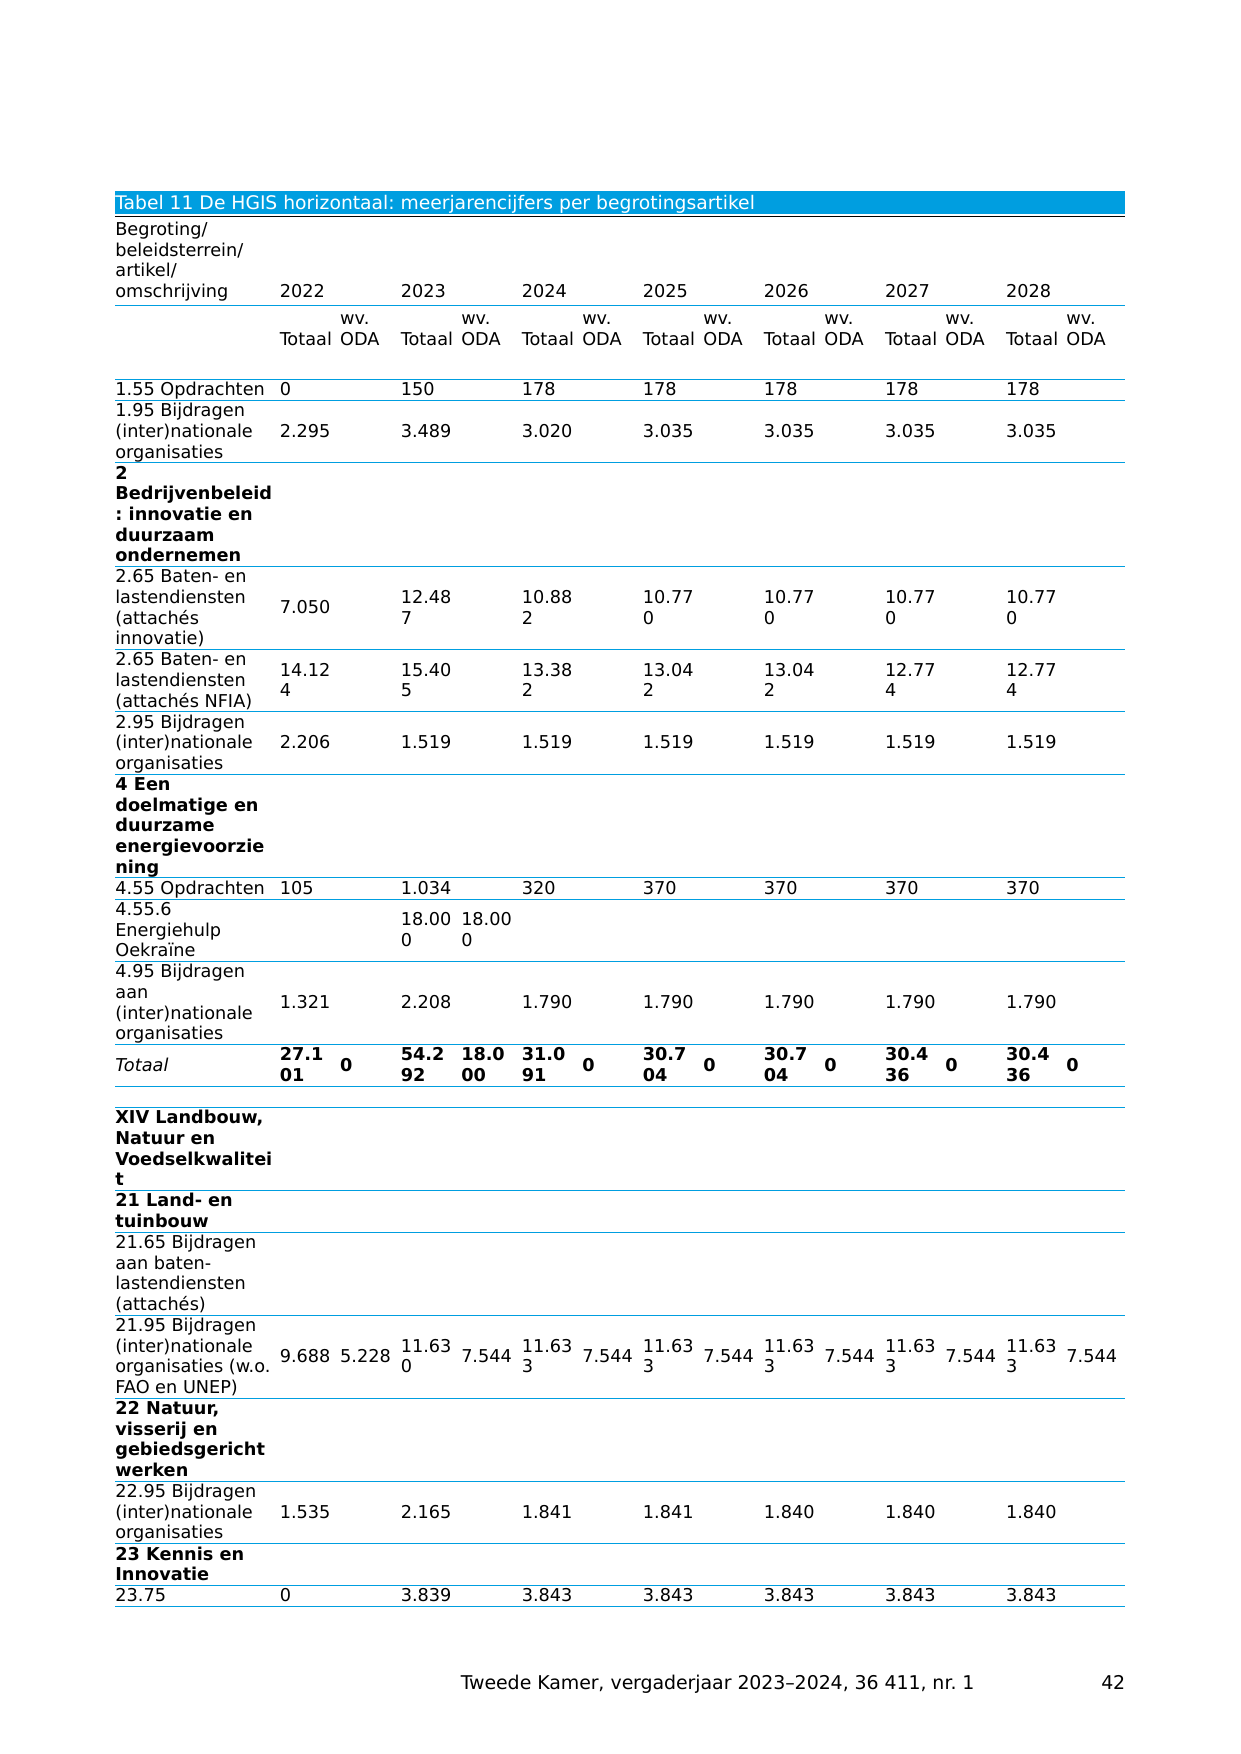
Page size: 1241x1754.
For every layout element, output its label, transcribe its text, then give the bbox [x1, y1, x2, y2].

table_cell 2.65 Baten- en lastendiensten (attachés innovatie) [115, 567, 277, 649]
table_cell 1.840 [761, 1482, 821, 1543]
table_cell 1.535 [277, 1482, 337, 1543]
table_cell [579, 1586, 640, 1606]
table_cell [821, 712, 882, 774]
table_cell 370 [882, 878, 942, 898]
table_cell [398, 1399, 458, 1481]
table_cell 12.774 [882, 650, 942, 711]
table_cell 30.704 [761, 1045, 821, 1086]
table_cell [519, 775, 579, 877]
table_cell [458, 1544, 519, 1585]
table_cell Totaal [115, 1045, 277, 1086]
table_cell [277, 775, 337, 877]
table_cell [398, 463, 458, 566]
table_cell [1063, 650, 1125, 711]
table_cell 2026 [761, 217, 882, 304]
table_cell 2.165 [398, 1482, 458, 1543]
table_cell 1.790 [1003, 962, 1063, 1044]
table_cell [277, 1233, 337, 1314]
table_cell 3.035 [1003, 401, 1063, 462]
table_cell 2024 [519, 217, 640, 304]
table_cell 3.035 [882, 401, 942, 462]
table_cell 1.840 [882, 1482, 942, 1543]
table_cell [942, 1191, 1003, 1232]
table_cell [1003, 352, 1063, 379]
table_cell 21.95 Bijdragen (inter)nationale organisaties (w.o. FAO en UNEP) [115, 1316, 277, 1398]
table_cell [821, 1108, 882, 1190]
table_cell 3.843 [761, 1586, 821, 1606]
table_cell 0 [821, 1045, 882, 1086]
table_cell 1.519 [882, 712, 942, 774]
table_cell [337, 1108, 398, 1190]
table_cell [821, 900, 882, 961]
table_cell 2.95 Bijdragen (inter)nationale organisaties [115, 712, 277, 774]
table_cell [700, 650, 761, 711]
table_cell [277, 1191, 337, 1232]
table_cell [821, 352, 882, 379]
table_cell 178 [1003, 380, 1063, 400]
table_cell [942, 1544, 1003, 1585]
table_cell 1.790 [761, 962, 821, 1044]
table_cell 2.206 [277, 712, 337, 774]
table_cell [640, 1108, 700, 1190]
table_cell [761, 1233, 821, 1314]
table_cell [579, 1233, 640, 1314]
table_cell [640, 1191, 700, 1232]
table_cell 1.519 [1003, 712, 1063, 774]
table_cell [579, 962, 640, 1044]
table_cell [579, 650, 640, 711]
table_cell 1.841 [640, 1482, 700, 1543]
table_cell 1.790 [640, 962, 700, 1044]
table_cell 4.55.6 Energiehulp Oekraïne [115, 900, 277, 961]
table_cell [1063, 380, 1125, 400]
table_cell 0 [700, 1045, 761, 1086]
table_cell [761, 352, 821, 379]
table_cell [579, 900, 640, 961]
table_cell [821, 463, 882, 566]
table_cell 2.65 Baten- en lastendiensten (attachés NFIA) [115, 650, 277, 711]
table_cell 178 [761, 380, 821, 400]
table_cell 23 Kennis en Innovatie [115, 1544, 277, 1585]
table_cell 10.770 [1003, 567, 1063, 649]
table_cell Totaal [398, 306, 458, 352]
table_cell Totaal [761, 306, 821, 352]
table_cell 21.65 Bijdragen aan baten-lastendiensten (attachés) [115, 1233, 277, 1314]
table_cell [700, 352, 761, 379]
table_cell [942, 463, 1003, 566]
table_cell 1.519 [640, 712, 700, 774]
table_cell [1003, 1544, 1063, 1585]
table_cell [579, 1087, 640, 1107]
table_cell 21 Land- en tuinbouw [115, 1191, 277, 1232]
table_cell 3.839 [398, 1586, 458, 1606]
table_cell [337, 463, 398, 566]
table_cell [277, 1399, 337, 1481]
table_cell [700, 712, 761, 774]
table_cell 1.321 [277, 962, 337, 1044]
table_cell [458, 1586, 519, 1606]
table_cell [700, 962, 761, 1044]
table_cell [458, 380, 519, 400]
table_cell [761, 1108, 821, 1190]
table_cell [821, 962, 882, 1044]
table_cell [1003, 1191, 1063, 1232]
table_cell 30.704 [640, 1045, 700, 1086]
table_cell [1003, 1233, 1063, 1314]
table_cell [761, 1399, 821, 1481]
table_cell 13.042 [761, 650, 821, 711]
table_cell [700, 775, 761, 877]
table_cell 22.95 Bijdragen (inter)nationale organisaties [115, 1482, 277, 1543]
table_cell [337, 401, 398, 462]
table_cell [942, 878, 1003, 898]
table_cell 2.208 [398, 962, 458, 1044]
table_cell [700, 1087, 761, 1107]
table_cell [640, 463, 700, 566]
table_cell [882, 900, 942, 961]
table_cell [640, 1544, 700, 1585]
table_cell 1.519 [398, 712, 458, 774]
table_cell wv. ODA [337, 306, 398, 352]
table_cell 178 [882, 380, 942, 400]
table_cell [579, 567, 640, 649]
table_cell [579, 775, 640, 877]
table_cell [579, 1482, 640, 1543]
table_cell Totaal [1003, 306, 1063, 352]
table_cell [761, 775, 821, 877]
table_cell [761, 900, 821, 961]
table_cell 11.633 [640, 1316, 700, 1398]
table_cell 11.633 [882, 1316, 942, 1398]
table_cell 1.840 [1003, 1482, 1063, 1543]
table_cell [821, 1087, 882, 1107]
table_cell 12.774 [1003, 650, 1063, 711]
table_cell [337, 1482, 398, 1543]
table_cell 18.000 [458, 1045, 519, 1086]
table_cell [337, 1233, 398, 1314]
table_cell [277, 352, 337, 379]
table_cell [700, 1108, 761, 1190]
table_cell [1003, 1087, 1063, 1107]
table_cell [1003, 463, 1063, 566]
table_cell [337, 352, 398, 379]
table_cell [337, 1191, 398, 1232]
table_cell [882, 1233, 942, 1314]
table_cell [458, 775, 519, 877]
table_cell [519, 1087, 579, 1107]
table_cell 3.843 [519, 1586, 579, 1606]
table_cell 11.630 [398, 1316, 458, 1398]
table_cell [1063, 775, 1125, 877]
table_cell 14.124 [277, 650, 337, 711]
table_cell wv. ODA [821, 306, 882, 352]
table_cell [579, 463, 640, 566]
table_cell [882, 1108, 942, 1190]
table_cell 178 [519, 380, 579, 400]
table_cell [882, 1191, 942, 1232]
table_cell [579, 1108, 640, 1190]
table_cell [882, 1399, 942, 1481]
table_cell [277, 463, 337, 566]
table_cell [942, 1586, 1003, 1606]
table_cell [1063, 1191, 1125, 1232]
table_cell [700, 1233, 761, 1314]
table_cell [458, 1087, 519, 1107]
table_cell 7.050 [277, 567, 337, 649]
table_cell 15.405 [398, 650, 458, 711]
table_cell [1063, 401, 1125, 462]
table_cell 370 [761, 878, 821, 898]
table_cell 1.55 Opdrachten [115, 380, 277, 400]
table_cell [1063, 567, 1125, 649]
table_cell [942, 1108, 1003, 1190]
table_cell [942, 712, 1003, 774]
table_cell [821, 1191, 882, 1232]
table_cell [821, 1544, 882, 1585]
table_cell [942, 962, 1003, 1044]
table_cell 150 [398, 380, 458, 400]
table_cell 4.55 Opdrachten [115, 878, 277, 898]
table_cell [398, 1087, 458, 1107]
table_cell Totaal [277, 306, 337, 352]
table_cell [519, 900, 579, 961]
table_cell 3.035 [640, 401, 700, 462]
table_cell 2025 [640, 217, 761, 304]
table_cell [821, 878, 882, 898]
table_cell [761, 463, 821, 566]
table_cell 3.489 [398, 401, 458, 462]
table_cell [821, 650, 882, 711]
table_cell 54.292 [398, 1045, 458, 1086]
table_cell 3.020 [519, 401, 579, 462]
table_cell [277, 1108, 337, 1190]
table_cell 18.000 [398, 900, 458, 961]
table_cell [882, 1087, 942, 1107]
table_cell [337, 962, 398, 1044]
table_cell [1063, 352, 1125, 379]
table_cell [337, 1087, 398, 1107]
table_cell [1063, 878, 1125, 898]
table_cell 5.228 [337, 1316, 398, 1398]
table_cell 18.000 [458, 900, 519, 961]
table_cell [115, 306, 277, 352]
table_cell [458, 1191, 519, 1232]
table_cell 11.633 [519, 1316, 579, 1398]
table_cell [1003, 1108, 1063, 1190]
table_cell 10.882 [519, 567, 579, 649]
table_cell [821, 380, 882, 400]
table_cell 0 [579, 1045, 640, 1086]
table_cell [337, 712, 398, 774]
table_cell [337, 775, 398, 877]
table_cell [761, 1087, 821, 1107]
table_cell [700, 1586, 761, 1606]
table_cell [700, 1191, 761, 1232]
table_cell 0 [277, 1586, 337, 1606]
table_cell [640, 775, 700, 877]
table_cell [519, 1233, 579, 1314]
table_cell [821, 567, 882, 649]
table_cell 7.544 [821, 1316, 882, 1398]
table_cell 1.790 [519, 962, 579, 1044]
table_cell [1003, 775, 1063, 877]
table_cell [700, 567, 761, 649]
table_cell [942, 1087, 1003, 1107]
table_cell [277, 1544, 337, 1585]
table_cell [458, 650, 519, 711]
table_cell [1063, 1482, 1125, 1543]
table_cell [398, 775, 458, 877]
table_cell Begroting/beleidsterrein/artikel/omschrijving [115, 217, 277, 304]
table_cell 370 [640, 878, 700, 898]
table_cell Totaal [519, 306, 579, 352]
table_cell 7.544 [1063, 1316, 1125, 1398]
table_cell 10.770 [640, 567, 700, 649]
table_cell [882, 1544, 942, 1585]
table_cell [337, 567, 398, 649]
table_cell [458, 352, 519, 379]
table_cell [579, 712, 640, 774]
table_cell 1.790 [882, 962, 942, 1044]
table_cell [700, 878, 761, 898]
table_cell [337, 1399, 398, 1481]
table_cell 178 [640, 380, 700, 400]
table_cell 27.101 [277, 1045, 337, 1086]
table_cell 3.843 [882, 1586, 942, 1606]
table_cell [942, 401, 1003, 462]
table_cell [700, 463, 761, 566]
table_cell [519, 1108, 579, 1190]
table_cell 13.382 [519, 650, 579, 711]
table_cell [519, 352, 579, 379]
table_cell wv. ODA [1063, 306, 1125, 352]
table_cell [1003, 1399, 1063, 1481]
table_cell 1.519 [519, 712, 579, 774]
table_cell [398, 1108, 458, 1190]
table_cell [821, 1482, 882, 1543]
table_cell 3.035 [761, 401, 821, 462]
table_cell wv. ODA [458, 306, 519, 352]
table_cell 2 Bedrijvenbeleid: innovatie en duurzaam ondernemen [115, 463, 277, 566]
table_cell 0 [277, 380, 337, 400]
table_cell 1.841 [519, 1482, 579, 1543]
table_cell 3.843 [640, 1586, 700, 1606]
table_cell [1003, 900, 1063, 961]
table_cell 23.75 [115, 1586, 277, 1606]
table_cell wv. ODA [579, 306, 640, 352]
table_cell [821, 1233, 882, 1314]
table_cell [1063, 1544, 1125, 1585]
table_cell [700, 380, 761, 400]
table_cell [821, 1586, 882, 1606]
table_cell [700, 900, 761, 961]
table_cell [1063, 712, 1125, 774]
table_cell 4 Een doelmatige en duurzame energievoorziening [115, 775, 277, 877]
table_cell [942, 567, 1003, 649]
table_cell 9.688 [277, 1316, 337, 1398]
table_cell 2028 [1003, 217, 1125, 304]
table_cell 0 [942, 1045, 1003, 1086]
table_cell [942, 900, 1003, 961]
table_cell Totaal [640, 306, 700, 352]
table_cell 11.633 [761, 1316, 821, 1398]
table_cell [821, 1399, 882, 1481]
table_cell [458, 962, 519, 1044]
table_cell [700, 401, 761, 462]
table_cell 2023 [398, 217, 519, 304]
table_cell [640, 900, 700, 961]
table_cell [277, 900, 337, 961]
table_cell [821, 401, 882, 462]
table_cell 7.544 [579, 1316, 640, 1398]
table_cell [640, 1399, 700, 1481]
table_cell [942, 775, 1003, 877]
table_cell 3.843 [1003, 1586, 1063, 1606]
table_cell [882, 352, 942, 379]
table_cell 320 [519, 878, 579, 898]
table_cell [398, 1544, 458, 1585]
table_cell [1063, 463, 1125, 566]
table_cell [761, 1544, 821, 1585]
table_cell 7.544 [700, 1316, 761, 1398]
table_cell [337, 878, 398, 898]
table_cell [337, 1544, 398, 1585]
table_cell [579, 878, 640, 898]
table_cell [1063, 962, 1125, 1044]
table_cell 30.436 [882, 1045, 942, 1086]
table_cell 22 Natuur, visserij en gebiedsgericht werken [115, 1399, 277, 1481]
table_cell [458, 401, 519, 462]
table_cell [700, 1399, 761, 1481]
table_cell 0 [337, 1045, 398, 1086]
table_cell [337, 900, 398, 961]
table_cell [458, 1399, 519, 1481]
table_cell [579, 1399, 640, 1481]
table_cell [519, 1399, 579, 1481]
table_cell [458, 1108, 519, 1190]
table_cell [458, 1482, 519, 1543]
table_cell 1.95 Bijdragen (inter)nationale organisaties [115, 401, 277, 462]
table_cell [882, 775, 942, 877]
table_cell Totaal [882, 306, 942, 352]
table_cell wv. ODA [942, 306, 1003, 352]
table_cell [1063, 900, 1125, 961]
table_cell 1.519 [761, 712, 821, 774]
table_cell [942, 1482, 1003, 1543]
table_cell [1063, 1108, 1125, 1190]
table_cell [579, 401, 640, 462]
table_cell [640, 1233, 700, 1314]
table_cell [1063, 1399, 1125, 1481]
table_cell [579, 1191, 640, 1232]
table_cell [337, 380, 398, 400]
table_cell 13.042 [640, 650, 700, 711]
table_cell [277, 1087, 337, 1107]
table_cell 7.544 [942, 1316, 1003, 1398]
table_cell 1.034 [398, 878, 458, 898]
table_cell [579, 352, 640, 379]
table_cell [458, 712, 519, 774]
table_cell [882, 463, 942, 566]
table_cell [640, 1087, 700, 1107]
table_cell 2022 [277, 217, 398, 304]
table_cell 2.295 [277, 401, 337, 462]
table_cell 7.544 [458, 1316, 519, 1398]
table_cell [1063, 1233, 1125, 1314]
table_cell [640, 352, 700, 379]
table_cell [458, 567, 519, 649]
table_cell 370 [1003, 878, 1063, 898]
table_cell [821, 775, 882, 877]
table_cell [942, 1399, 1003, 1481]
table_cell [115, 1087, 277, 1107]
table_cell 2027 [882, 217, 1003, 304]
table_cell [942, 650, 1003, 711]
table_cell [458, 1233, 519, 1314]
table_cell 4.95 Bijdragen aan (inter)nationale organisaties [115, 962, 277, 1044]
table_cell 105 [277, 878, 337, 898]
table_cell [700, 1482, 761, 1543]
table_cell 0 [1063, 1045, 1125, 1086]
table_cell [1063, 1087, 1125, 1107]
table_cell [942, 352, 1003, 379]
table_cell [519, 463, 579, 566]
table_cell [579, 380, 640, 400]
table_cell [942, 1233, 1003, 1314]
table_cell 11.633 [1003, 1316, 1063, 1398]
table_cell 31.091 [519, 1045, 579, 1086]
table_cell 10.770 [761, 567, 821, 649]
table_cell [398, 1191, 458, 1232]
table_cell [398, 352, 458, 379]
table_cell 30.436 [1003, 1045, 1063, 1086]
table_cell [579, 1544, 640, 1585]
table_cell [458, 463, 519, 566]
table_cell [942, 380, 1003, 400]
table_cell [1063, 1586, 1125, 1606]
table_cell [519, 1191, 579, 1232]
table_cell 10.770 [882, 567, 942, 649]
table_cell [337, 650, 398, 711]
table_cell [398, 1233, 458, 1314]
table_cell [458, 878, 519, 898]
table_cell [519, 1544, 579, 1585]
table_cell [115, 352, 277, 379]
table_cell wv. ODA [700, 306, 761, 352]
table_cell XIV Landbouw, Natuur en Voedselkwaliteit [115, 1108, 277, 1190]
table_cell 12.487 [398, 567, 458, 649]
table_cell [761, 1191, 821, 1232]
table_cell [337, 1586, 398, 1606]
table_cell [700, 1544, 761, 1585]
